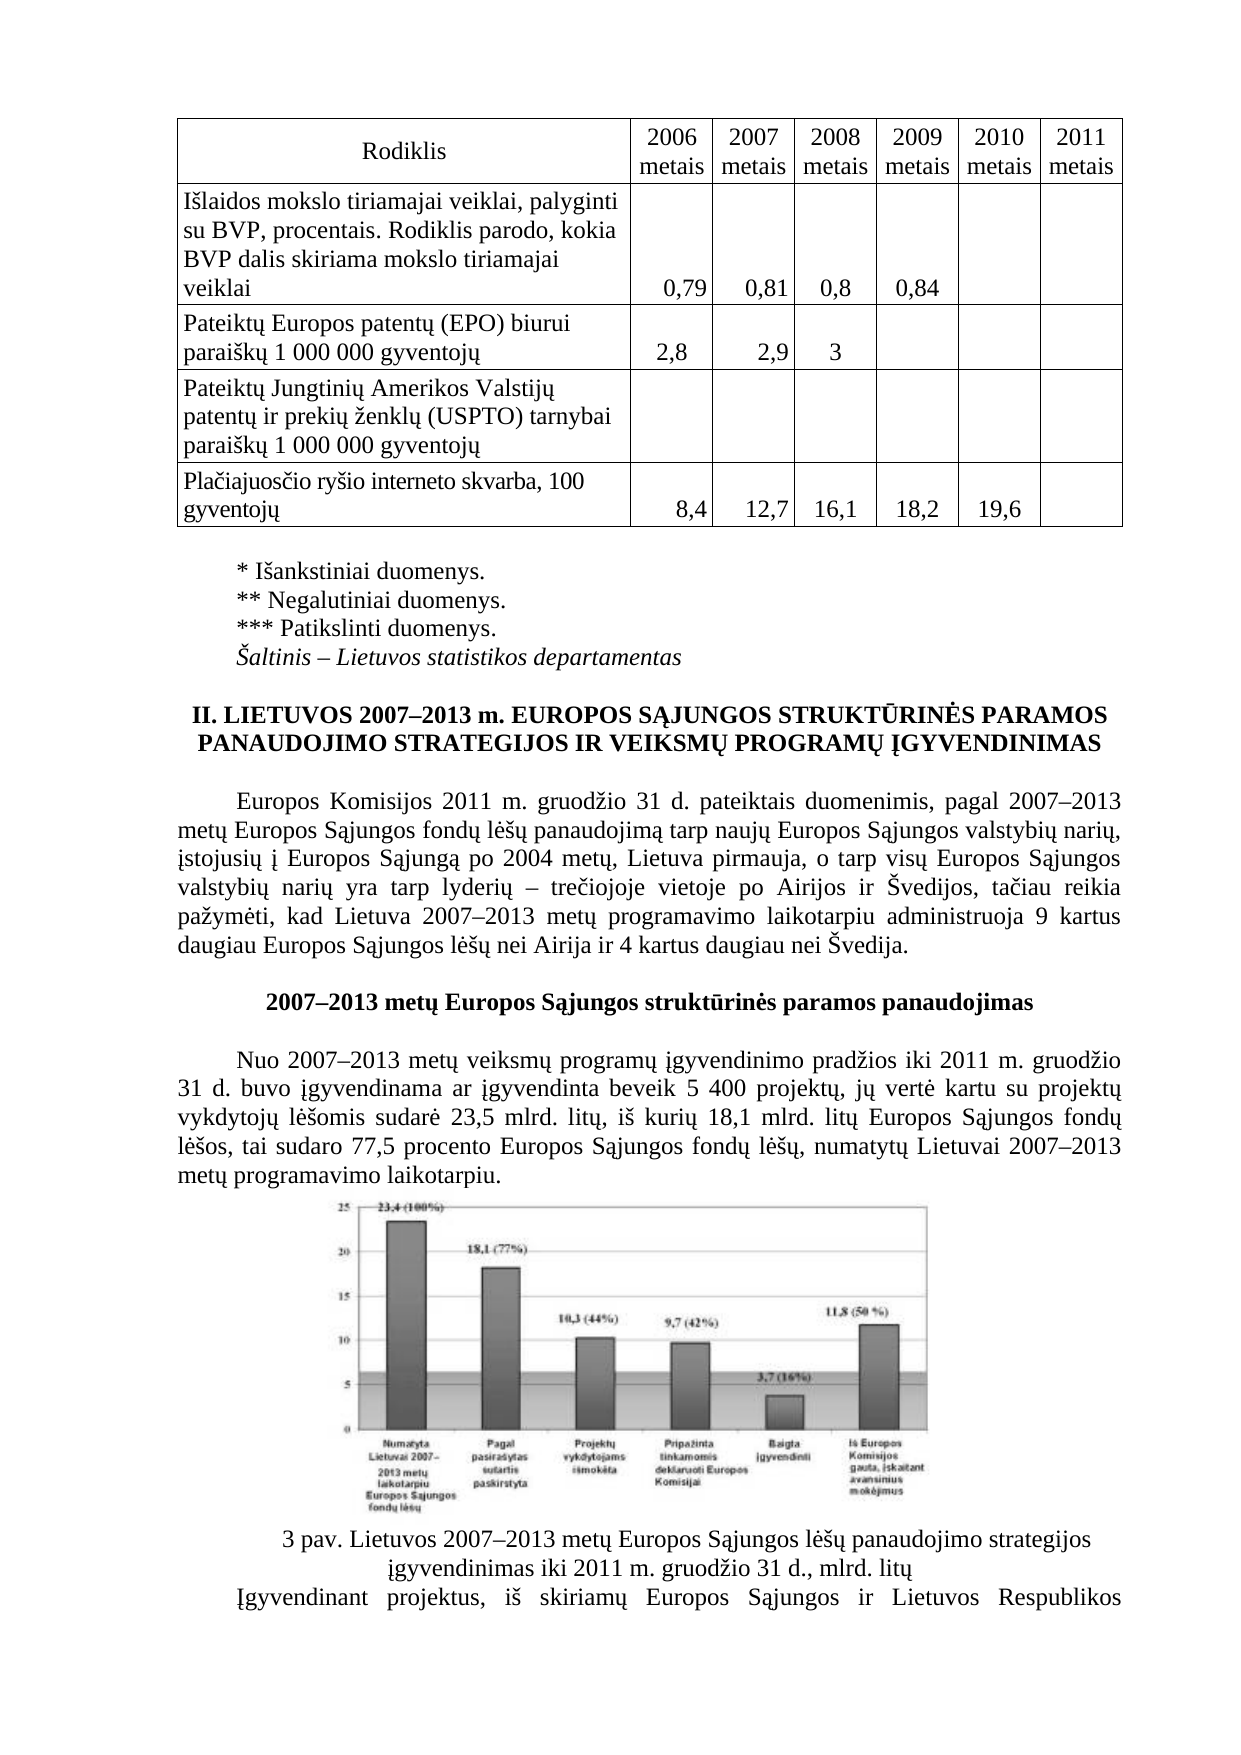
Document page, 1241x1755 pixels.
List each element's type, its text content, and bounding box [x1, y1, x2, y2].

table_cell 0,8 [795, 184, 876, 304]
table_cell 16,1 [795, 463, 876, 526]
table_header 2011 metais [1041, 119, 1122, 182]
table_cell 0,79 [631, 184, 712, 304]
table_header 2007 metais [713, 119, 794, 182]
text ** Negalutiniai duomenys. [177, 585, 1122, 613]
text Nuo 2007–2013 metų veiksmų programų įgyvendinimo pradžios iki 2011 m. gruodžio 31 d. buvo įgyvendinama ar įgyvendinta beveik 5 400 projektų, jų vertė kartu su projektų vykdytojų lėšomis sudarė 23,5 mlrd. litų, iš kurių 18,1 mlrd. litų Europos Sąjungos fondų lėšos, tai sudaro 77,5 procento Europos Sąjungos fondų lėšų, numatytų Lietuvai 2007–2013 metų programavimo laikotarpiu. [177, 1045, 1122, 1188]
table_cell 19,6 [959, 463, 1040, 526]
table_header Rodiklis [178, 119, 630, 182]
table_cell [959, 305, 1040, 369]
text Įgyvendinant projektus, iš skiriamų Europos Sąjungos ir Lietuvos Respublikos [177, 1582, 1122, 1611]
table_cell 2,8 [631, 305, 712, 369]
table_cell 18,2 [877, 463, 958, 526]
text Šaltinis – Lietuvos statistikos departamentas [177, 642, 1122, 671]
table_cell [713, 370, 794, 462]
table_cell [877, 370, 958, 462]
table_cell 2,9 [713, 305, 794, 369]
table_header 2008 metais [795, 119, 876, 182]
table_cell [959, 370, 1040, 462]
text * Išankstiniai duomenys. [177, 556, 1122, 585]
table_cell [1041, 305, 1122, 369]
table_cell Pateiktų Jungtinių Amerikos Valstijų patentų ir prekių ženklų (USPTO) tarnybai paraiškų 1 000 000 gyventojų [178, 370, 630, 462]
table_cell [631, 370, 712, 462]
table_header 2006 metais [631, 119, 712, 182]
table_cell Pateiktų Europos patentų (EPO) biurui paraiškų 1 000 000 gyventojų [178, 305, 630, 369]
table_cell [1041, 184, 1122, 304]
table_cell 0,81 [713, 184, 794, 304]
table_cell 0,84 [877, 184, 958, 304]
text *** Patikslinti duomenys. [177, 613, 1122, 642]
table_cell 3 [795, 305, 876, 369]
table_cell 8,4 [631, 463, 712, 526]
text Europos Komisijos 2011 m. gruodžio 31 d. pateiktais duomenimis, pagal 2007–2013 metų Europos Sąjungos fondų lėšų panaudojimą tarp naujų Europos Sąjungos valstybių narių, įstojusių į Europos Sąjungą po 2004 metų, Lietuva pirmauja, o tarp visų Europos Sąjungos valstybių narių yra tarp lyderių – trečiojoje vietoje po Airijos ir Švedijos, tačiau reikia pažymėti, kad Lietuva 2007–2013 metų programavimo laikotarpiu administruoja 9 kartus daugiau Europos Sąjungos lėšų nei Airija ir 4 kartus daugiau nei Švedija. [177, 786, 1122, 958]
text 3 pav. Lietuvos 2007–2013 metų Europos Sąjungos lėšų panaudojimo strategijos įgyvendinimas iki 2011 m. gruodžio 31 d., mlrd. litų [177, 1524, 1122, 1582]
table_header 2009 metais [877, 119, 958, 182]
text 2007–2013 metų Europos Sąjungos struktūrinės paramos panaudojimas [177, 987, 1122, 1016]
table_cell [1041, 463, 1122, 526]
table_cell [1041, 370, 1122, 462]
table_cell Plačiajuosčio ryšio interneto skvarba, 100 gyventojų [178, 463, 630, 526]
table_cell [959, 184, 1040, 304]
table_cell Išlaidos mokslo tiriamajai veiklai, palyginti su BVP, procentais. Rodiklis parodo, kokia BVP dalis skiriama mokslo tiriamajai veiklai [178, 184, 630, 304]
table_cell [795, 370, 876, 462]
text II. LIETUVOS 2007–2013 m. Europos Sąjungos STRUKTŪRINĖS PARAMOS PANAUDOJIMO STRATEGIJOS IR VEIKSMŲ PROGRAMŲ ĮGYVENDINIMAS [177, 700, 1122, 757]
table_cell [877, 305, 958, 369]
table_cell 12,7 [713, 463, 794, 526]
table_header 2010 metais [959, 119, 1040, 182]
